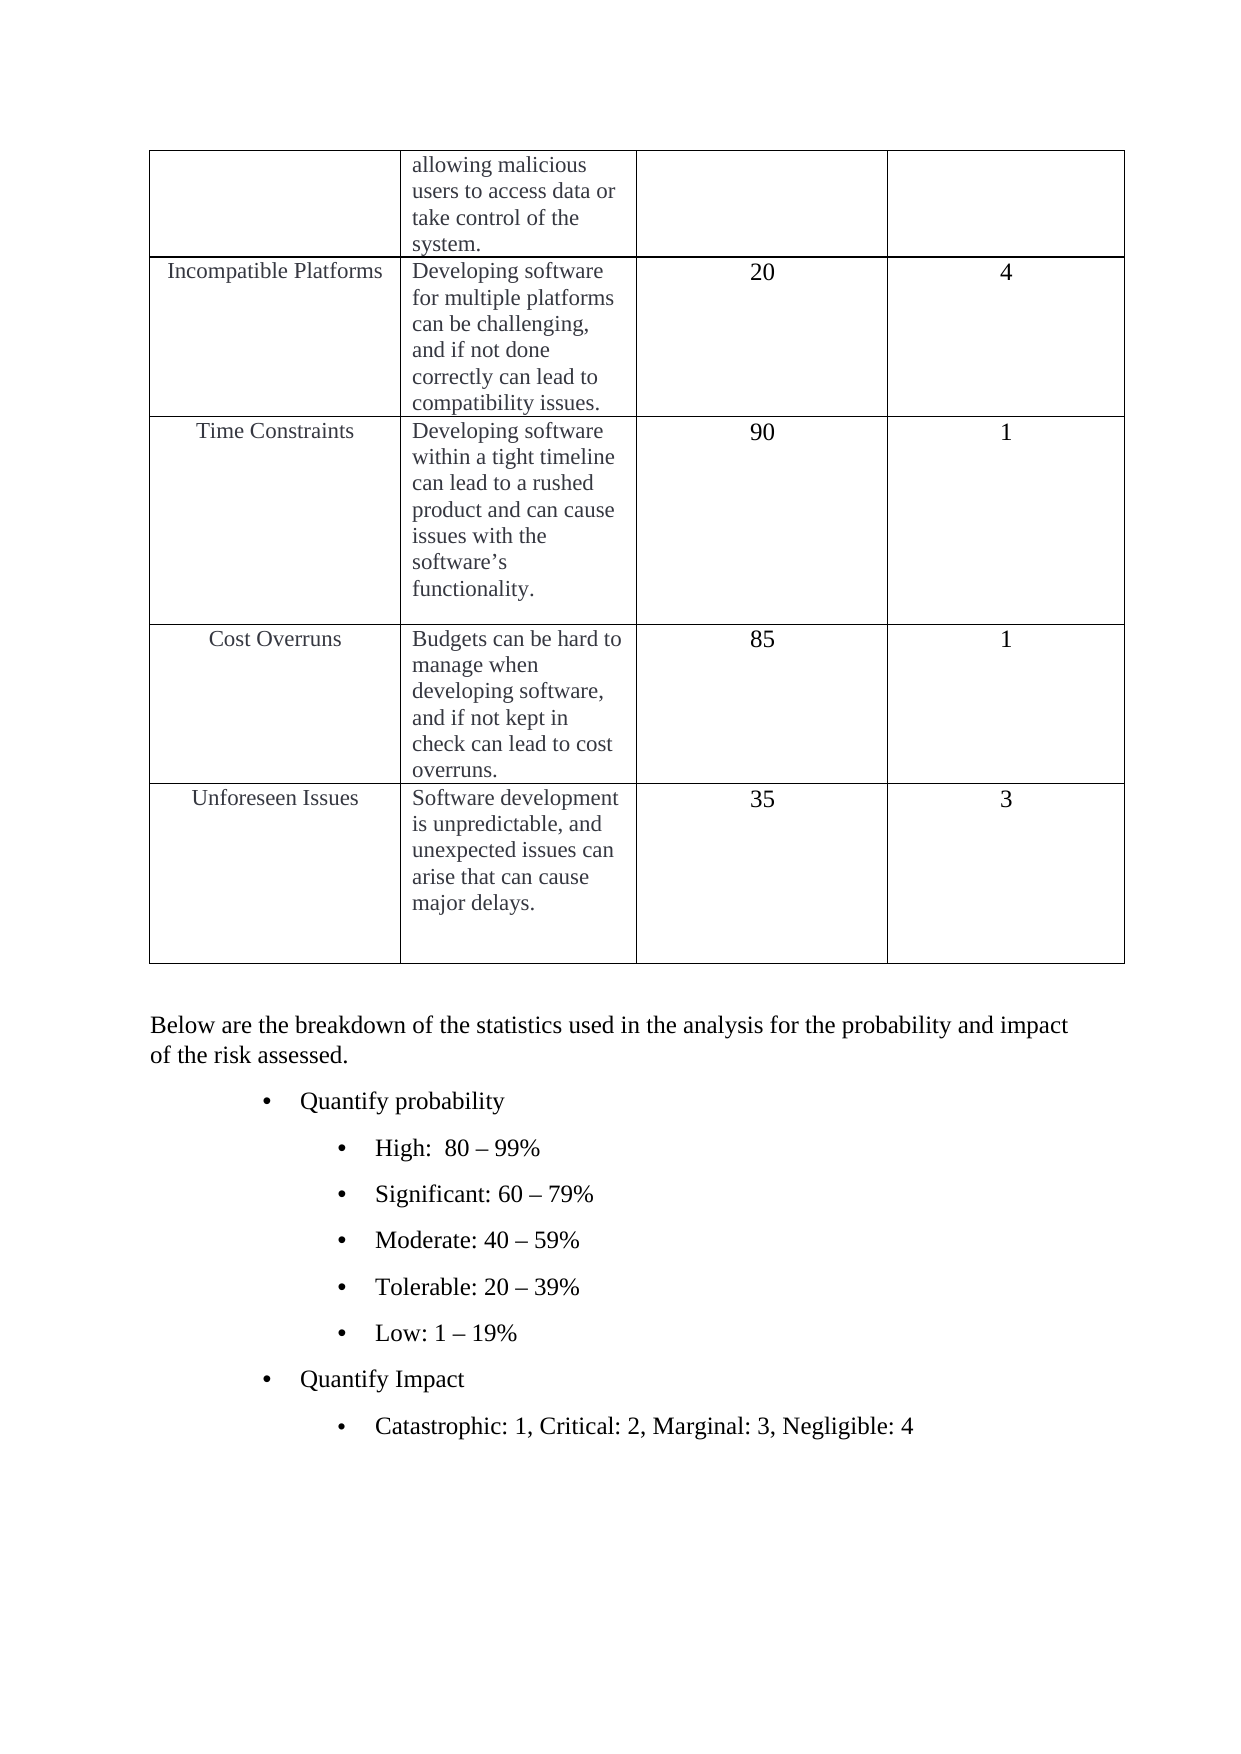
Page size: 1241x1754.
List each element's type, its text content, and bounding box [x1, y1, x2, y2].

list Quantify Impact [262, 1364, 1090, 1393]
table_cell 35 [637, 784, 887, 963]
table_header [637, 151, 887, 256]
table_cell Cost Overruns [150, 625, 400, 783]
text Below are the breakdown of the statistics used in the analysis for the probability and impact of the risk assessed. [150, 1011, 1090, 1069]
table_cell 1 [888, 417, 1124, 623]
table_cell Incompatible Platforms [150, 258, 400, 416]
table_header [888, 151, 1124, 256]
table_cell 85 [637, 625, 887, 783]
list Moderate: 40 – 59% [337, 1225, 1090, 1254]
table_cell Budgets can be hard to manage when developing software, and if not kept in check can lead to cost overruns. [401, 625, 636, 783]
list Quantify probability [262, 1086, 1090, 1115]
table_cell Unforeseen Issues [150, 784, 400, 963]
table_cell Software development is unpredictable, and unexpected issues can arise that can cause major delays. [401, 784, 636, 963]
table_cell 1 [888, 625, 1124, 783]
table_cell 90 [637, 417, 887, 623]
list High: 80 – 99% [337, 1133, 1090, 1162]
table_cell Developing software within a tight timeline can lead to a rushed product and can cause issues with the software’s functionality. [401, 417, 636, 623]
table_cell 20 [637, 258, 887, 416]
list Low: 1 – 19% [337, 1318, 1090, 1347]
table_cell Developing software for multiple platforms can be challenging, and if not done correctly can lead to compatibility issues. [401, 258, 636, 416]
table_header allowing malicious users to access data or take control of the system. [401, 151, 636, 256]
list Significant: 60 – 79% [337, 1179, 1090, 1208]
table_cell Time Constraints [150, 417, 400, 623]
table_header [150, 151, 400, 256]
list Tolerable: 20 – 39% [337, 1272, 1090, 1301]
table_cell 4 [888, 258, 1124, 416]
table_cell 3 [888, 784, 1124, 963]
list Catastrophic: 1, Critical: 2, Marginal: 3, Negligible: 4 [337, 1411, 1090, 1439]
